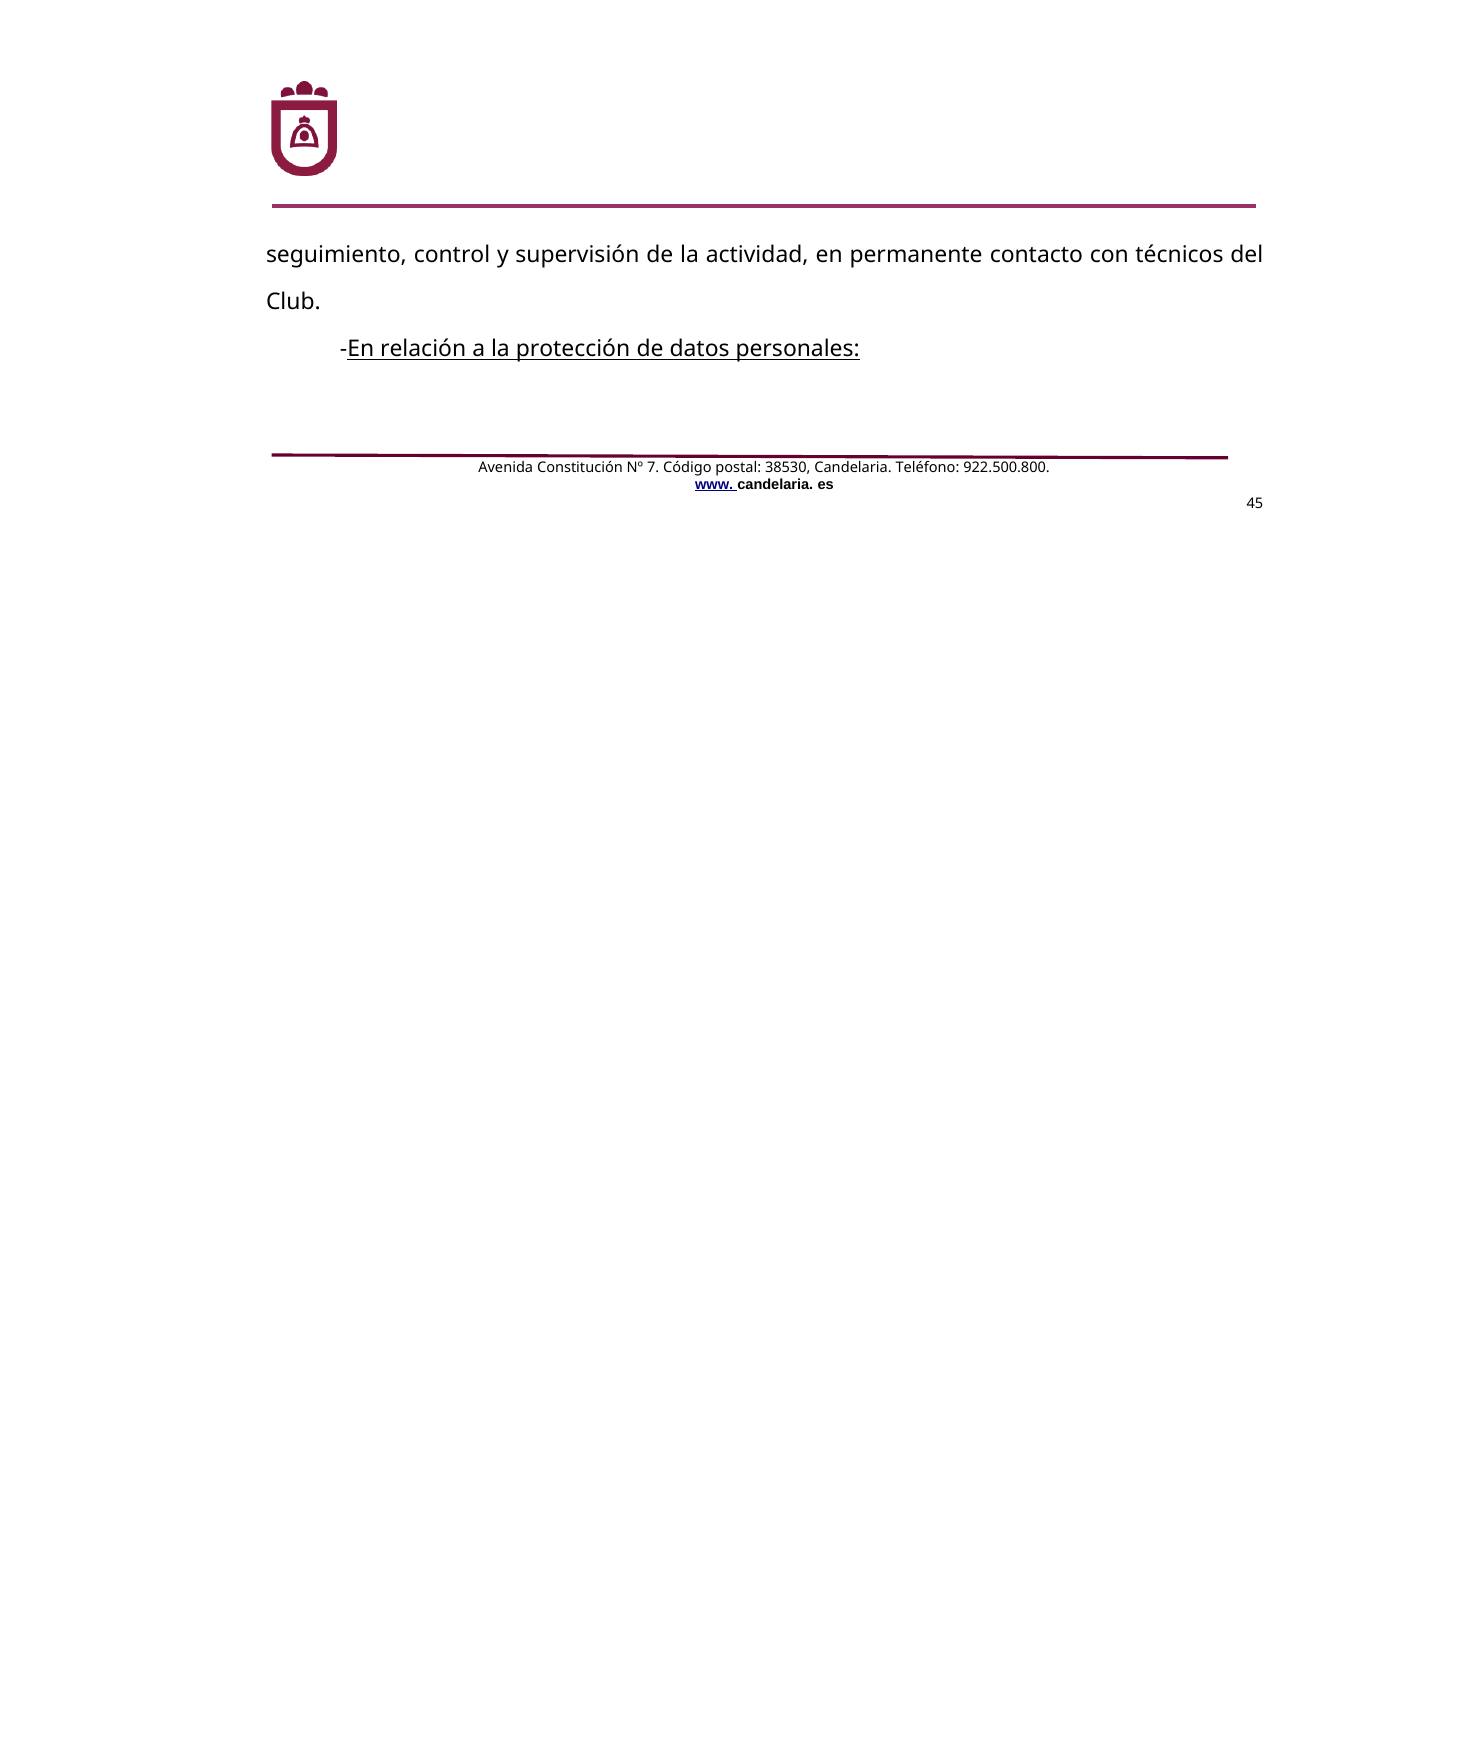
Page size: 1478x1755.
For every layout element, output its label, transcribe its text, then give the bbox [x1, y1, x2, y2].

text -En relación a la protección de datos personales: [339, 332, 1427, 363]
text seguimiento, control y supervisión de la actividad, en permanente contacto con técnicos del Club. [266, 238, 1263, 316]
text 45 [37, 493, 1263, 513]
text www. candelaria. es [272, 476, 1256, 493]
text Avenida Constitución Nº 7. Código postal: 38530, Candelaria. Teléfono: 922.500.800. [272, 457, 1256, 476]
